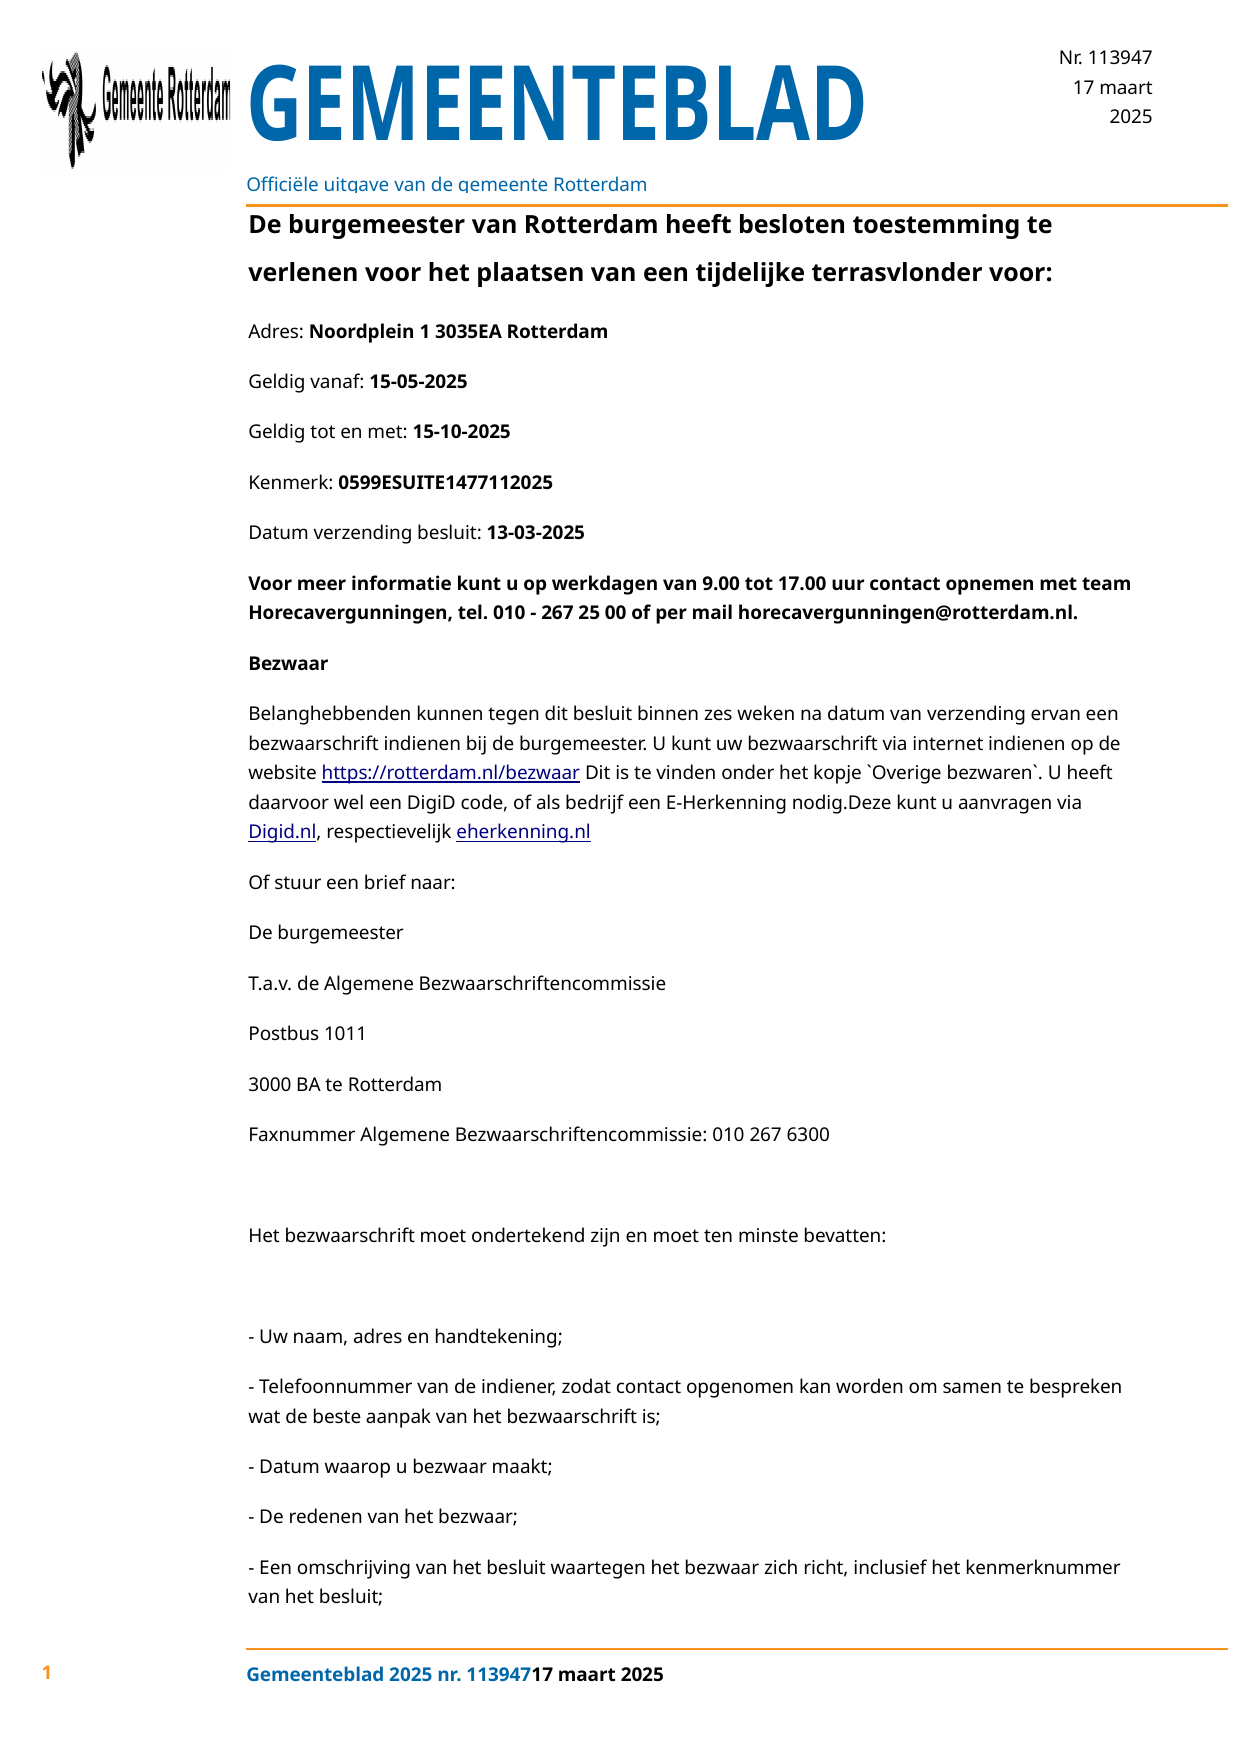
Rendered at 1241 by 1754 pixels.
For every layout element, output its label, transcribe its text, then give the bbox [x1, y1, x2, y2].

text De burgemeester van Rotterdam heeft besloten toestemming te verlenen voor het plaatsen van een tijdelijke terrasvlonder voor: [248, 207, 1152, 288]
text Of stuur een brief naar: [248, 869, 1152, 895]
text - Datum waarop u bezwaar maakt; [248, 1453, 1152, 1479]
text Datum verzending besluit: 13-03-2025 [248, 519, 1152, 545]
text Postbus 1011 [248, 1020, 1152, 1046]
text Faxnummer Algemene Bezwaarschriftencommissie: 010 267 6300 [248, 1121, 1152, 1147]
text Geldig vanaf: 15-05-2025 [248, 368, 1152, 394]
text Bezwaar [248, 650, 1152, 676]
text Kenmerk: 0599ESUITE1477112025 [248, 469, 1152, 495]
text Voor meer informatie kunt u op werkdagen van 9.00 tot 17.00 uur contact opnemen met team Horecavergunningen, tel. 010 - 267 25 00 of per mail horecavergunningen@rotterdam.nl. [248, 570, 1152, 625]
text Het bezwaarschrift moet ondertekend zijn en moet ten minste bevatten: [248, 1222, 1152, 1248]
text - Een omschrijving van het besluit waartegen het bezwaar zich richt, inclusief het kenmerknummer van het besluit; [248, 1554, 1152, 1609]
text - De redenen van het bezwaar; [248, 1504, 1152, 1529]
text - Uw naam, adres en handtekening; [248, 1323, 1152, 1349]
text 3000 BA te Rotterdam [248, 1071, 1152, 1097]
text Geldig tot en met: 15-10-2025 [248, 419, 1152, 444]
picture [41, 47, 231, 172]
text Adres: Noordplein 1 3035EA Rotterdam [248, 318, 1152, 344]
text T.a.v. de Algemene Bezwaarschriftencommissie [248, 970, 1152, 996]
text - Telefoonnummer van de indiener, zodat contact opgenomen kan worden om samen te bespreken wat de beste aanpak van het bezwaarschrift is; [248, 1373, 1152, 1429]
text Belanghebbenden kunnen tegen dit besluit binnen zes weken na datum van verzending ervan een bezwaarschrift indienen bij de burgemeester. U kunt uw bezwaarschrift via internet indienen op de website https://rotterdam.nl/bezwaar Dit is te vinden onder het kopje `Overige bezwaren`. U heeft daarvoor wel een DigiD code, of als bedrijf een E-Herkenning nodig.Deze kunt u aanvragen via Digid.nl, respectievelijk eherkenning.nl [248, 700, 1152, 844]
text De burgemeester [248, 919, 1152, 945]
